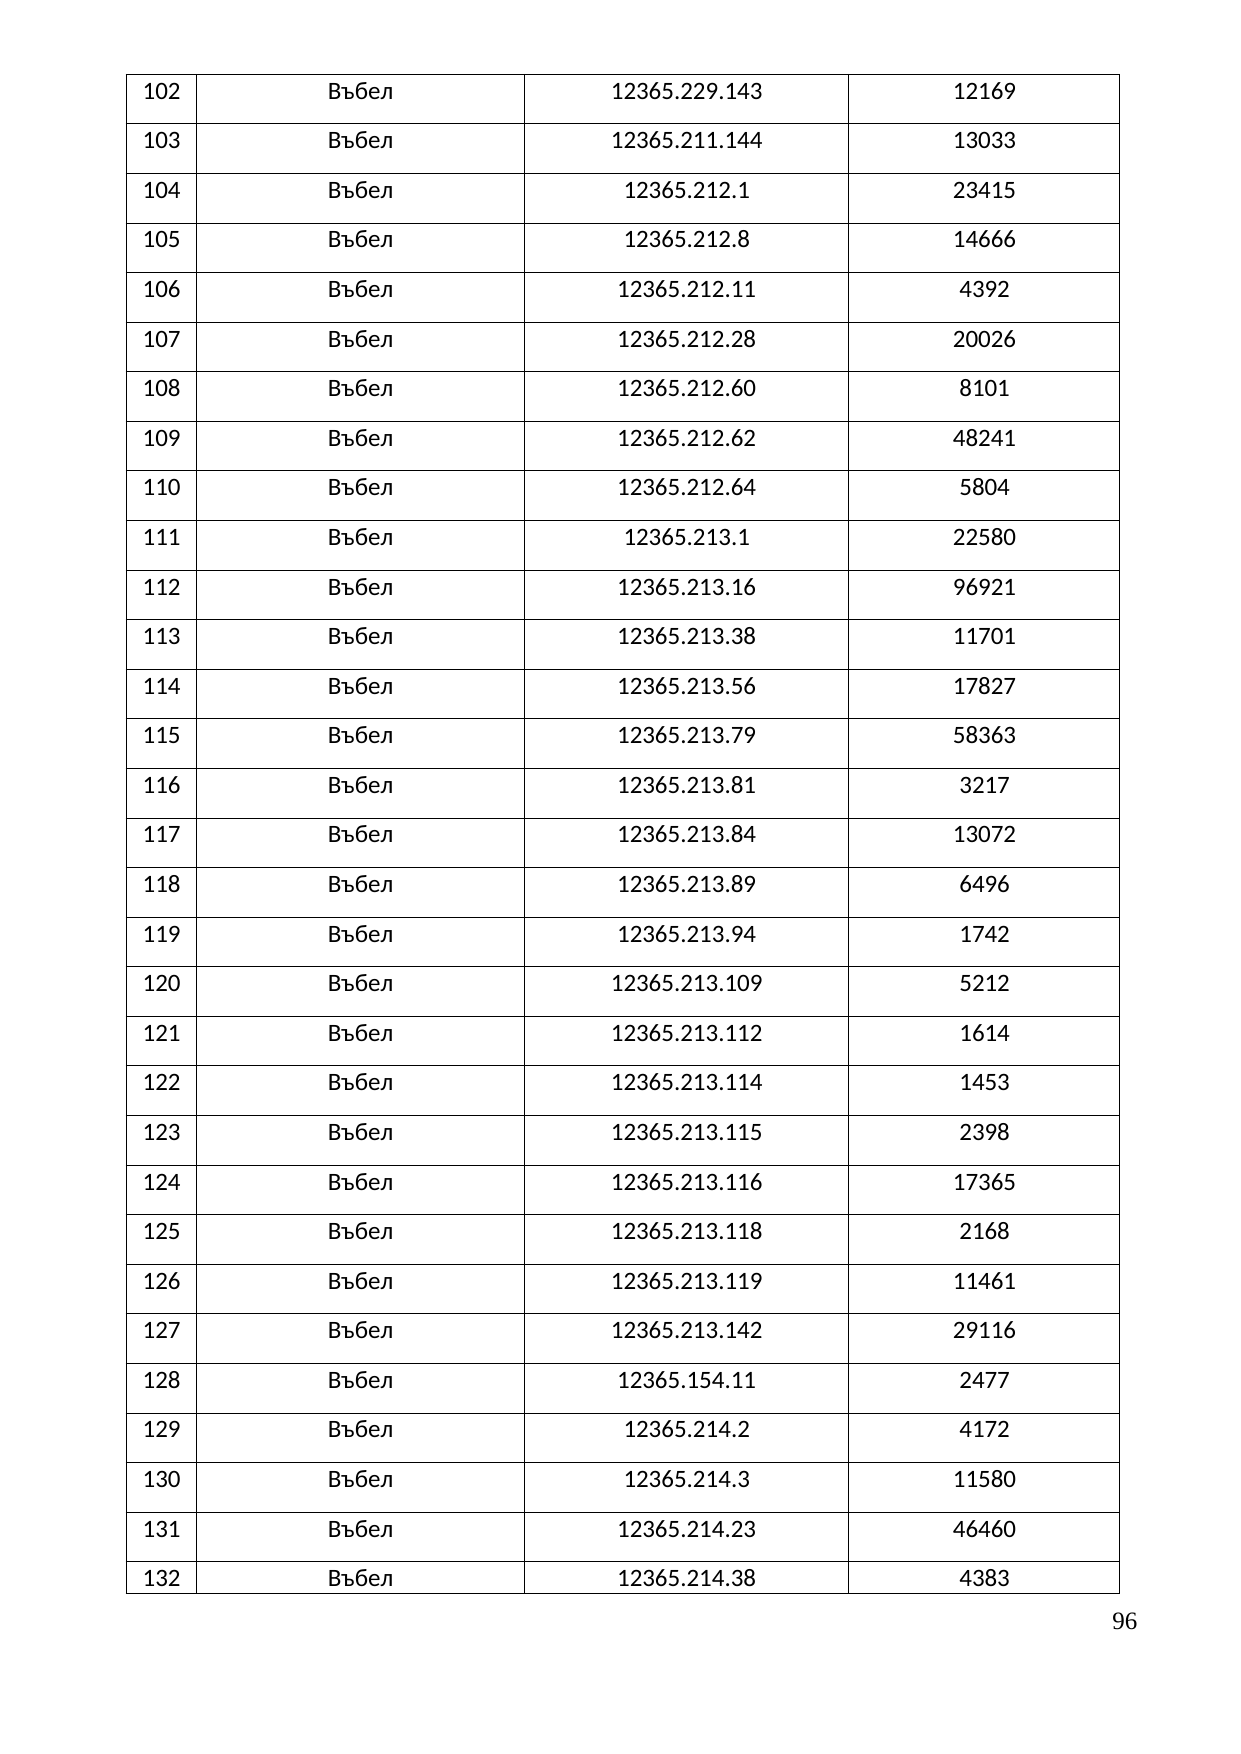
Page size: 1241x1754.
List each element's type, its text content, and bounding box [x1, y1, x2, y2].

table_cell 114 [127, 670, 196, 718]
table_cell 12365.213.1 [525, 521, 848, 569]
table_cell 110 [127, 471, 196, 520]
table_cell Въбел [197, 670, 524, 718]
table_cell 12365.213.119 [525, 1265, 848, 1313]
table_cell 12365.213.56 [525, 670, 848, 718]
table_cell 122 [127, 1066, 196, 1115]
table_cell 120 [127, 967, 196, 1016]
table_cell Въбел [197, 422, 524, 470]
table_cell 12365.229.143 [525, 75, 848, 123]
table_cell 123 [127, 1116, 196, 1164]
table_cell 3217 [849, 769, 1119, 817]
table_cell 48241 [849, 422, 1119, 470]
table_cell 130 [127, 1463, 196, 1512]
table_cell 12365.214.38 [525, 1562, 848, 1593]
table_cell 12365.213.142 [525, 1314, 848, 1363]
table_cell Въбел [197, 521, 524, 569]
table_cell Въбел [197, 174, 524, 222]
table_cell 12169 [849, 75, 1119, 123]
table_cell 12365.212.8 [525, 224, 848, 272]
table_cell Въбел [197, 1265, 524, 1313]
table_cell 128 [127, 1364, 196, 1412]
table_cell 115 [127, 719, 196, 768]
table_cell Въбел [197, 769, 524, 817]
table_cell 119 [127, 918, 196, 966]
table_cell Въбел [197, 1562, 524, 1593]
table_cell Въбел [197, 75, 524, 123]
table_cell 2168 [849, 1215, 1119, 1264]
table_cell 8101 [849, 372, 1119, 421]
table_cell 2477 [849, 1364, 1119, 1412]
table_cell 12365.213.79 [525, 719, 848, 768]
table_cell Въбел [197, 1215, 524, 1264]
table_cell 12365.154.11 [525, 1364, 848, 1412]
table_cell 13033 [849, 124, 1119, 173]
table_cell 106 [127, 273, 196, 322]
table_cell 6496 [849, 868, 1119, 917]
table_cell 29116 [849, 1314, 1119, 1363]
table_cell 12365.213.116 [525, 1166, 848, 1214]
table_cell 17365 [849, 1166, 1119, 1214]
table_cell 23415 [849, 174, 1119, 222]
table_cell 102 [127, 75, 196, 123]
table_cell Въбел [197, 918, 524, 966]
table_cell 103 [127, 124, 196, 173]
table_cell 107 [127, 323, 196, 371]
table_cell 12365.214.3 [525, 1463, 848, 1512]
table_cell Въбел [197, 967, 524, 1016]
table_cell 4172 [849, 1414, 1119, 1462]
table_cell Въбел [197, 868, 524, 917]
table_cell 132 [127, 1562, 196, 1593]
table_cell 4383 [849, 1562, 1119, 1593]
table_cell 12365.213.16 [525, 571, 848, 619]
table_cell 14666 [849, 224, 1119, 272]
table_cell Въбел [197, 323, 524, 371]
table_cell 117 [127, 819, 196, 867]
table_cell 12365.212.60 [525, 372, 848, 421]
table_cell 109 [127, 422, 196, 470]
table_cell 96921 [849, 571, 1119, 619]
table_cell 105 [127, 224, 196, 272]
table_cell 121 [127, 1017, 196, 1065]
table_cell 12365.212.11 [525, 273, 848, 322]
table_cell 104 [127, 174, 196, 222]
table_cell Въбел [197, 273, 524, 322]
table_cell Въбел [197, 1463, 524, 1512]
table_cell 12365.212.64 [525, 471, 848, 520]
table_cell 12365.213.115 [525, 1116, 848, 1164]
table_cell 11701 [849, 620, 1119, 669]
table_cell 12365.212.62 [525, 422, 848, 470]
table_cell Въбел [197, 620, 524, 669]
table_cell 126 [127, 1265, 196, 1313]
table_cell 12365.213.84 [525, 819, 848, 867]
table_cell Въбел [197, 372, 524, 421]
table_cell 11461 [849, 1265, 1119, 1313]
table_cell 58363 [849, 719, 1119, 768]
table_cell 125 [127, 1215, 196, 1264]
table_cell Въбел [197, 1314, 524, 1363]
table_cell Въбел [197, 1166, 524, 1214]
table_cell 20026 [849, 323, 1119, 371]
table_cell 5212 [849, 967, 1119, 1016]
table_cell 12365.212.28 [525, 323, 848, 371]
table_cell 108 [127, 372, 196, 421]
table_cell Въбел [197, 819, 524, 867]
table_cell 11580 [849, 1463, 1119, 1512]
table_cell 12365.214.23 [525, 1513, 848, 1561]
table_cell 113 [127, 620, 196, 669]
table_cell 12365.212.1 [525, 174, 848, 222]
table_cell 46460 [849, 1513, 1119, 1561]
table_cell Въбел [197, 471, 524, 520]
table_cell Въбел [197, 571, 524, 619]
table_cell Въбел [197, 224, 524, 272]
table_cell 22580 [849, 521, 1119, 569]
table_cell 4392 [849, 273, 1119, 322]
table_cell 12365.213.118 [525, 1215, 848, 1264]
table_cell Въбел [197, 1513, 524, 1561]
table_cell 12365.213.94 [525, 918, 848, 966]
table_cell 12365.213.109 [525, 967, 848, 1016]
table_cell 12365.213.38 [525, 620, 848, 669]
table_cell Въбел [197, 1066, 524, 1115]
table_cell Въбел [197, 1364, 524, 1412]
table_cell 5804 [849, 471, 1119, 520]
table_cell 116 [127, 769, 196, 817]
table_cell 12365.213.81 [525, 769, 848, 817]
table_cell 17827 [849, 670, 1119, 718]
table_cell 1453 [849, 1066, 1119, 1115]
table_cell 2398 [849, 1116, 1119, 1164]
table_cell 118 [127, 868, 196, 917]
table_cell 12365.214.2 [525, 1414, 848, 1462]
table_cell 12365.211.144 [525, 124, 848, 173]
table_cell 1742 [849, 918, 1119, 966]
table_cell 112 [127, 571, 196, 619]
table_cell 13072 [849, 819, 1119, 867]
table_cell Въбел [197, 124, 524, 173]
table_cell Въбел [197, 1017, 524, 1065]
table_cell 129 [127, 1414, 196, 1462]
table_cell Въбел [197, 1414, 524, 1462]
table_cell Въбел [197, 1116, 524, 1164]
table_cell 1614 [849, 1017, 1119, 1065]
table_cell 12365.213.89 [525, 868, 848, 917]
table_cell 111 [127, 521, 196, 569]
table_cell 12365.213.112 [525, 1017, 848, 1065]
table_cell 12365.213.114 [525, 1066, 848, 1115]
table_cell 124 [127, 1166, 196, 1214]
table_cell 131 [127, 1513, 196, 1561]
table_cell Въбел [197, 719, 524, 768]
table_cell 127 [127, 1314, 196, 1363]
